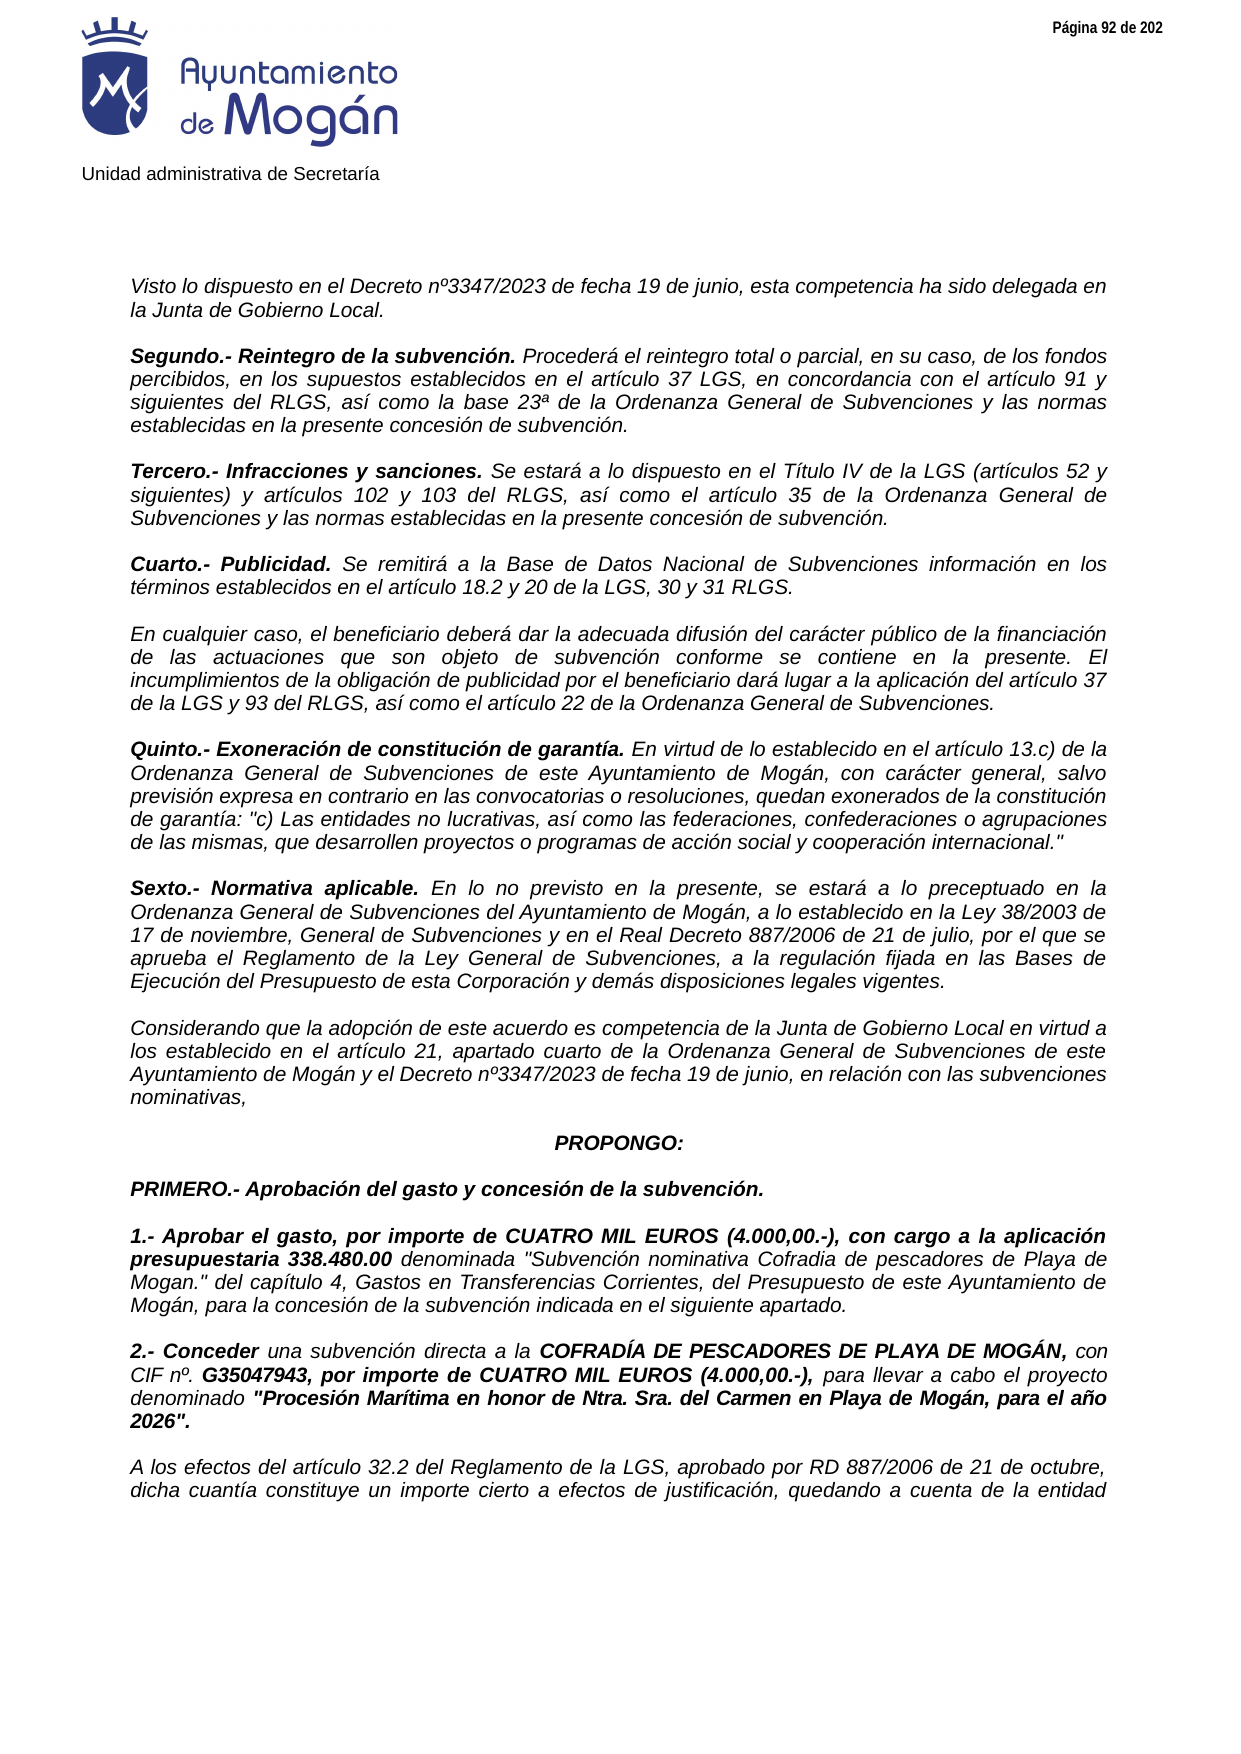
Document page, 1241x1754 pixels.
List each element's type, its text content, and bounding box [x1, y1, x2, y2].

text Quinto.- Exoneración de constitución de garantía. En virtud de lo establecido en el artículo 13.c) de la Ordenanza General de Subvenciones de este Ayuntamiento de Mogán, con carácter general, salvo previsión expresa en contrario en las convocatorias o resoluciones, quedan exonerados de la constitución de garantía: "c) Las entidades no lucrativas, así como las federaciones, confederaciones o agrupaciones de las mismas, que desarrollen proyectos o programas de acción social y cooperación internacional." [130, 738, 1110, 854]
text PRIMERO.- Aprobación del gasto y concesión de la subvención. [130, 1178, 1110, 1201]
text Tercero.- Infracciones y sanciones. Se estará a lo dispuesto en el Título IV de la LGS (artículos 52 y siguientes) y artículos 102 y 103 del RLGS, así como el artículo 35 de la Ordenanza General de Subvenciones y las normas establecidas en la presente concesión de subvención. [130, 460, 1110, 530]
text 1.- Aprobar el gasto, por importe de CUATRO MIL EUROS (4.000,00.-), con cargo a la aplicación presupuestaria 338.480.00 denominada "Subvención nominativa Cofradia de pescadores de Playa de Mogan." del capítulo 4, Gastos en Transferencias Corrientes, del Presupuesto de este Ayuntamiento de Mogán, para la concesión de la subvención indicada en el siguiente apartado. [130, 1224, 1110, 1317]
text PROPONGO: [130, 1132, 1110, 1155]
picture [81, 17, 398, 153]
text Segundo.- Reintegro de la subvención. Procederá el reintegro total o parcial, en su caso, de los fondos percibidos, en los supuestos establecidos en el artículo 37 LGS, en concordancia con el artículo 91 y siguientes del RLGS, así como la base 23ª de la Ordenanza General de Subvenciones y las normas establecidas en la presente concesión de subvención. [130, 344, 1110, 437]
text Visto lo dispuesto en el Decreto nº3347/2023 de fecha 19 de junio, esta competencia ha sido delegada en la Junta de Gobierno Local. [130, 275, 1110, 321]
text Cuarto.- Publicidad. Se remitirá a la Base de Datos Nacional de Subvenciones información en los términos establecidos en el artículo 18.2 y 20 de la LGS, 30 y 31 RLGS. [130, 553, 1110, 599]
text A los efectos del artículo 32.2 del Reglamento de la LGS, aprobado por RD 887/2006 de 21 de octubre, dicha cuantía constituye un importe cierto a efectos de justificación, quedando a cuenta de la entidad [130, 1456, 1110, 1502]
text En cualquier caso, el beneficiario deberá dar la adecuada difusión del carácter público de la financiación de las actuaciones que son objeto de subvención conforme se contiene en la presente. El incumplimientos de la obligación de publicidad por el beneficiario dará lugar a la aplicación del artículo 37 de la LGS y 93 del RLGS, así como el artículo 22 de la Ordenanza General de Subvenciones. [130, 622, 1110, 715]
text 2.- Conceder una subvención directa a la COFRADÍA DE PESCADORES DE PLAYA DE MOGÁN, con CIF nº. G35047943, por importe de CUATRO MIL EUROS (4.000,00.-), para llevar a cabo el proyecto denominado "Procesión Marítima en honor de Ntra. Sra. del Carmen en Playa de Mogán, para el año 2026". [130, 1340, 1110, 1433]
text Sexto.- Normativa aplicable. En lo no previsto en la presente, se estará a lo preceptuado en la Ordenanza General de Subvenciones del Ayuntamiento de Mogán, a lo establecido en la Ley 38/2003 de 17 de noviembre, General de Subvenciones y en el Real Decreto 887/2006 de 21 de julio, por el que se aprueba el Reglamento de la Ley General de Subvenciones, a la regulación fijada en las Bases de Ejecución del Presupuesto de esta Corporación y demás disposiciones legales vigentes. [130, 877, 1110, 993]
text Considerando que la adopción de este acuerdo es competencia de la Junta de Gobierno Local en virtud a los establecido en el artículo 21, apartado cuarto de la Ordenanza General de Subvenciones de este Ayuntamiento de Mogán y el Decreto nº3347/2023 de fecha 19 de junio, en relación con las subvenciones nominativas, [130, 1016, 1110, 1109]
